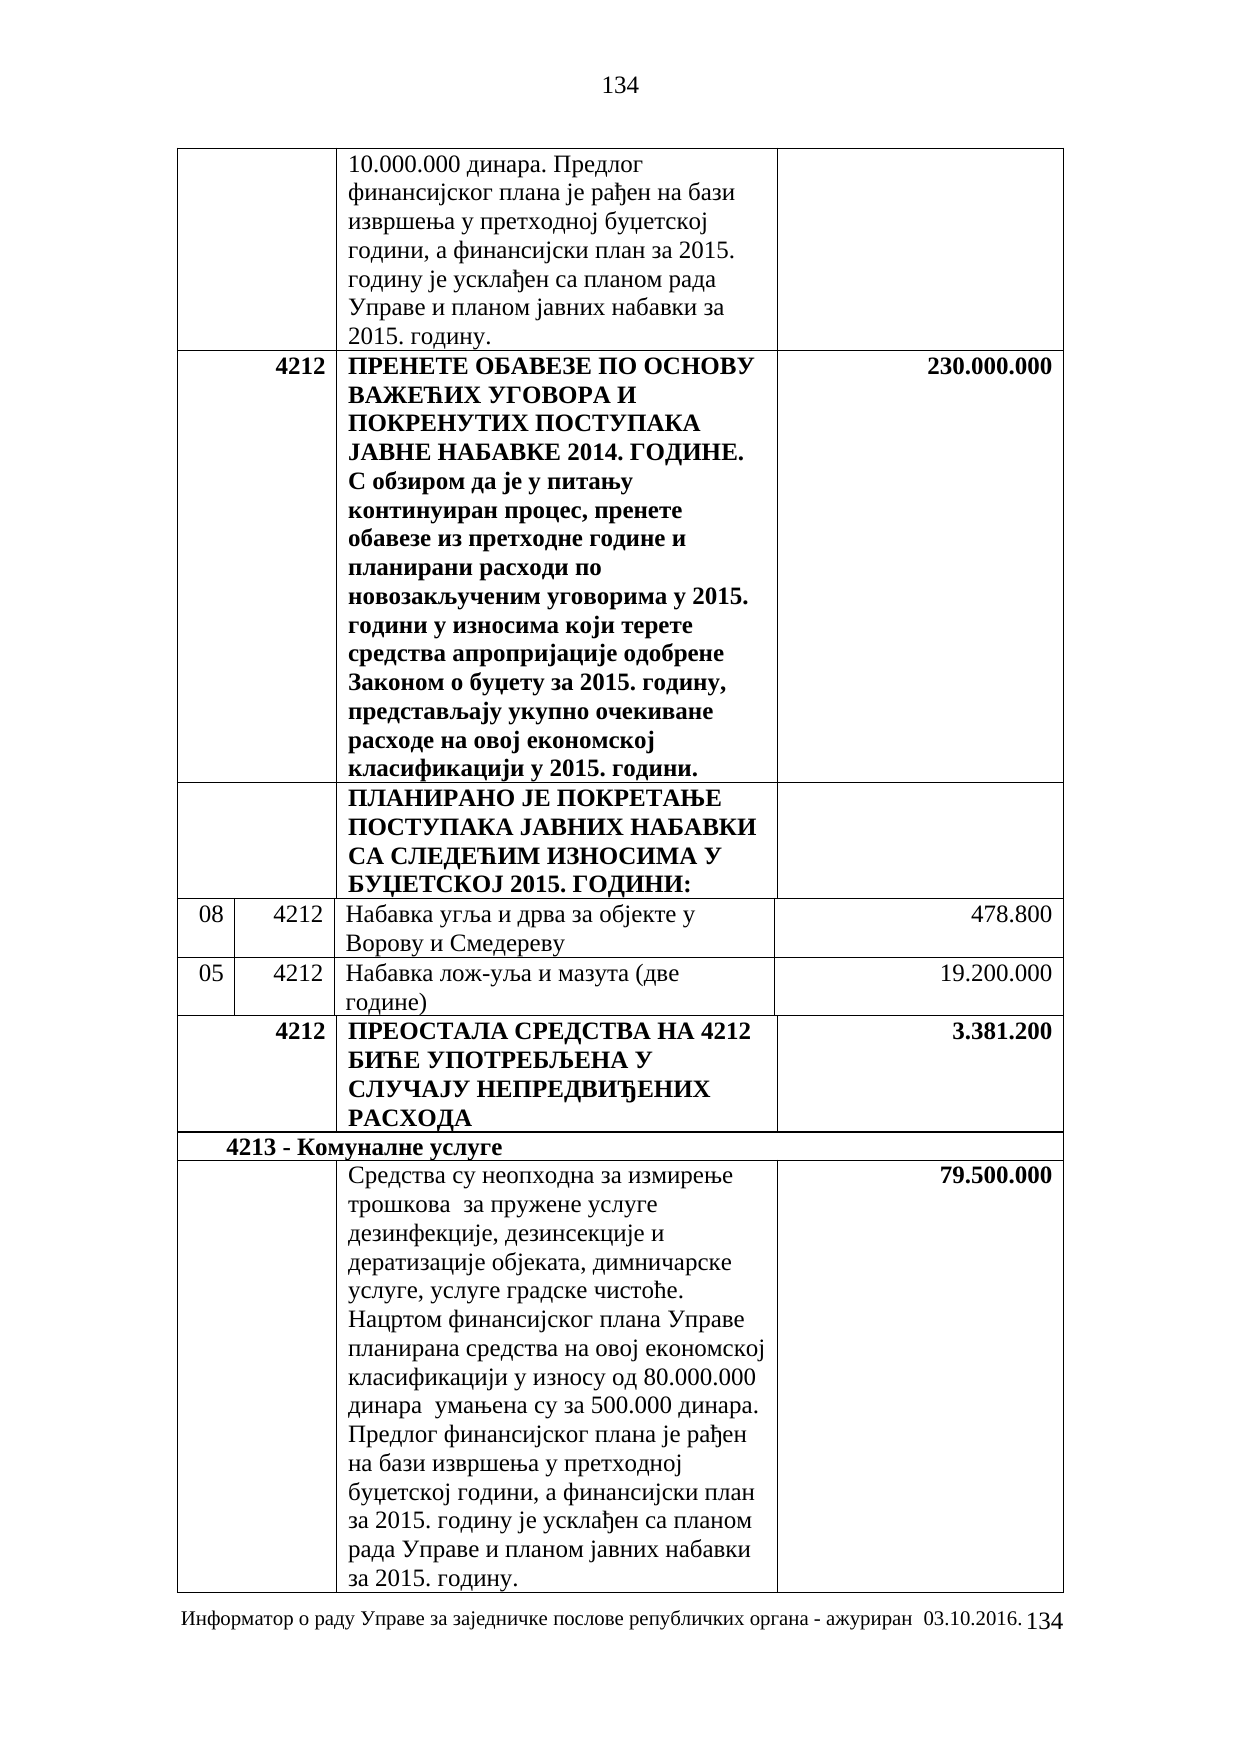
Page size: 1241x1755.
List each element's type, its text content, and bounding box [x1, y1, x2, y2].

table_cell 08 [178, 899, 234, 957]
table_cell [178, 1161, 336, 1592]
table_cell 79.500.000 [778, 1161, 1063, 1592]
table_cell Набавка угља и дрва за објекте у Ворову и Смедереву [335, 899, 774, 957]
table_cell 4212 [178, 351, 336, 782]
table_cell ПЛАНИРАНО ЈЕ ПОКРЕТАЊЕ ПОСТУПАКА ЈАВНИХ НАБАВКИ СА СЛЕДЕЋИМ ИЗНОСИМА У БУЏЕТСКОЈ 2015. ГОДИНИ: [337, 783, 777, 898]
table_cell [178, 783, 336, 898]
table_cell 4213 - Комуналне услуге [178, 1133, 1063, 1159]
table_cell 4212 [235, 958, 334, 1015]
table_cell 4212 [178, 1016, 336, 1131]
table_cell 10.000.000 динара. Предлог финансијског плана је рађен на бази извршења у претходној буџетској години, а финансијски план за 2015. годину је усклађен са планом рада Управе и планом јавних набавки за 2015. годину. [337, 149, 777, 350]
table_cell Средства су неопходна за измирење трошкова за пружене услуге дезинфекције, дезинсекције и дератизације објеката, димничарске услуге, услуге градске чистоће. Нацртом финансијског плана Управе планирана средства на овој економској класификацији у износу од 80.000.000 динара умањена су за 500.000 динара. Предлог финансијског плана је рађен на бази извршења у претходној буџетској години, а финансијски план за 2015. годину је усклађен са планом рада Управе и планом јавних набавки за 2015. годину. [337, 1161, 777, 1592]
table_cell 4212 [235, 899, 334, 957]
table_cell 3.381.200 [778, 1016, 1063, 1131]
table_cell ПРЕНЕТЕ ОБАВЕЗЕ ПО ОСНОВУ ВАЖЕЋИХ УГОВОРА И ПОКРЕНУТИХ ПОСТУПАКА ЈАВНЕ НАБАВКЕ 2014. ГОДИНЕ. С обзиром да је у питању континуиран процес, пренете обавезе из претходне године и планирани расходи по новозакљученим уговорима у 2015. години у износима који терете средства апропријације одобрене Законом о буџету за 2015. годину, представљају укупно очекиване расходе на овој економској класификацији у 2015. години. [337, 351, 777, 782]
table_cell [778, 783, 1063, 898]
table_cell 19.200.000 [775, 958, 1063, 1015]
table_cell 230.000.000 [778, 351, 1063, 782]
table_cell 05 [178, 958, 234, 1015]
table_cell ПРЕОСТАЛА СРЕДСТВА НА 4212 БИЋЕ УПОТРЕБЉЕНА У СЛУЧАЈУ НЕПРЕДВИЂЕНИХ РАСХОДА [337, 1016, 777, 1131]
table_cell Набавка лож-уља и мазута (две године) [335, 958, 774, 1015]
table_cell [778, 149, 1063, 350]
table_cell [178, 149, 336, 350]
table_cell 478.800 [775, 899, 1063, 957]
